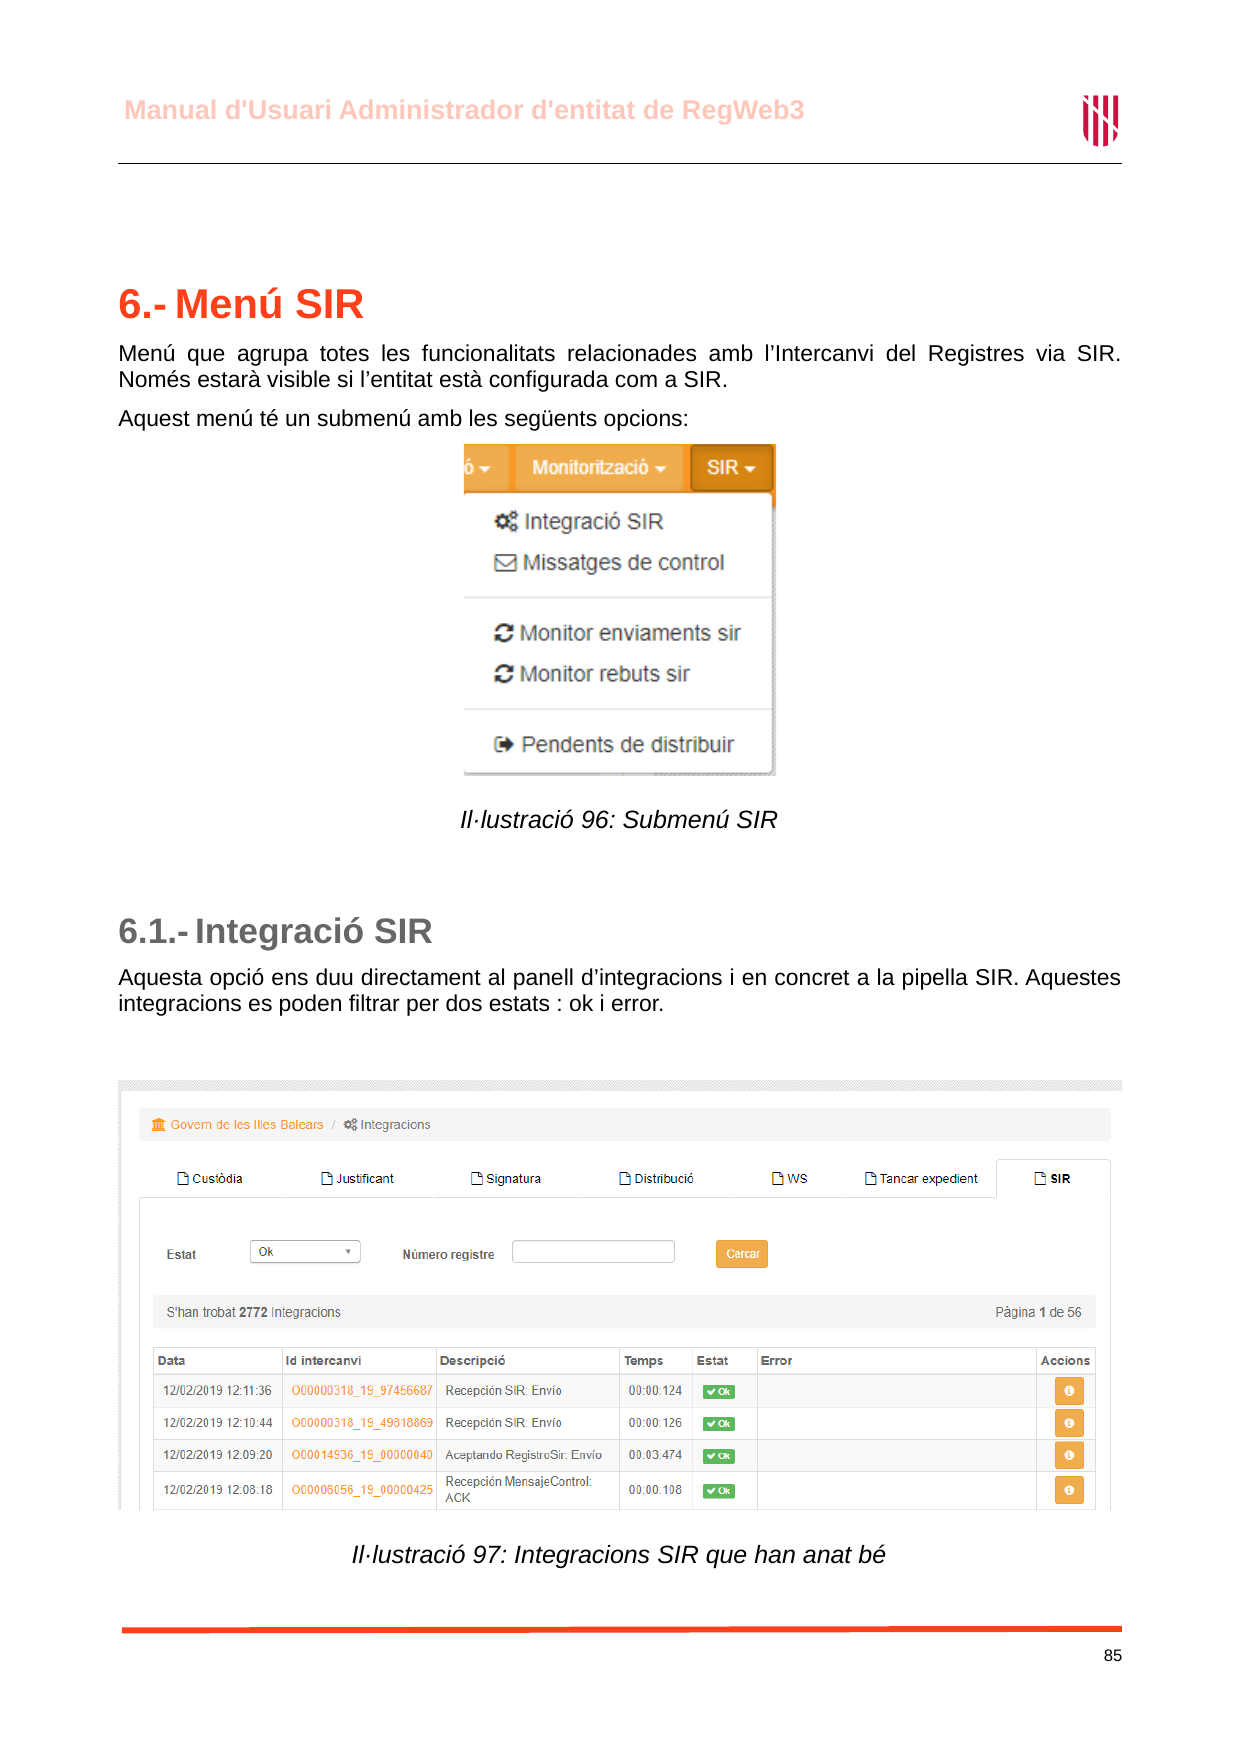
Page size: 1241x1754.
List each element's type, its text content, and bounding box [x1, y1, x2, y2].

picture [118, 1080, 1123, 1510]
subtitle Menú SIR [118, 279, 1122, 327]
picture [463, 444, 777, 776]
text Il·lustració 96: Submenú SIR [118, 805, 1122, 834]
text Menú que agrupa totes les funcionalitats relacionades amb l’Intercanvi del Registres via SIR. Només estarà visible si l’entitat està configurada com a SIR. [118, 340, 1122, 393]
text Il·lustració 97: Integracions SIR que han anat bé [118, 1540, 1122, 1569]
text Aquest menú té un submenú amb les següents opcions: [118, 405, 1122, 432]
subtitle Integració SIR [118, 910, 1122, 951]
picture [1080, 93, 1121, 148]
text Aquesta opció ens duu directament al panell d’integracions i en concret a la pipella SIR. Aquestes integracions es poden filtrar per dos estats : ok i error. [118, 963, 1122, 1016]
